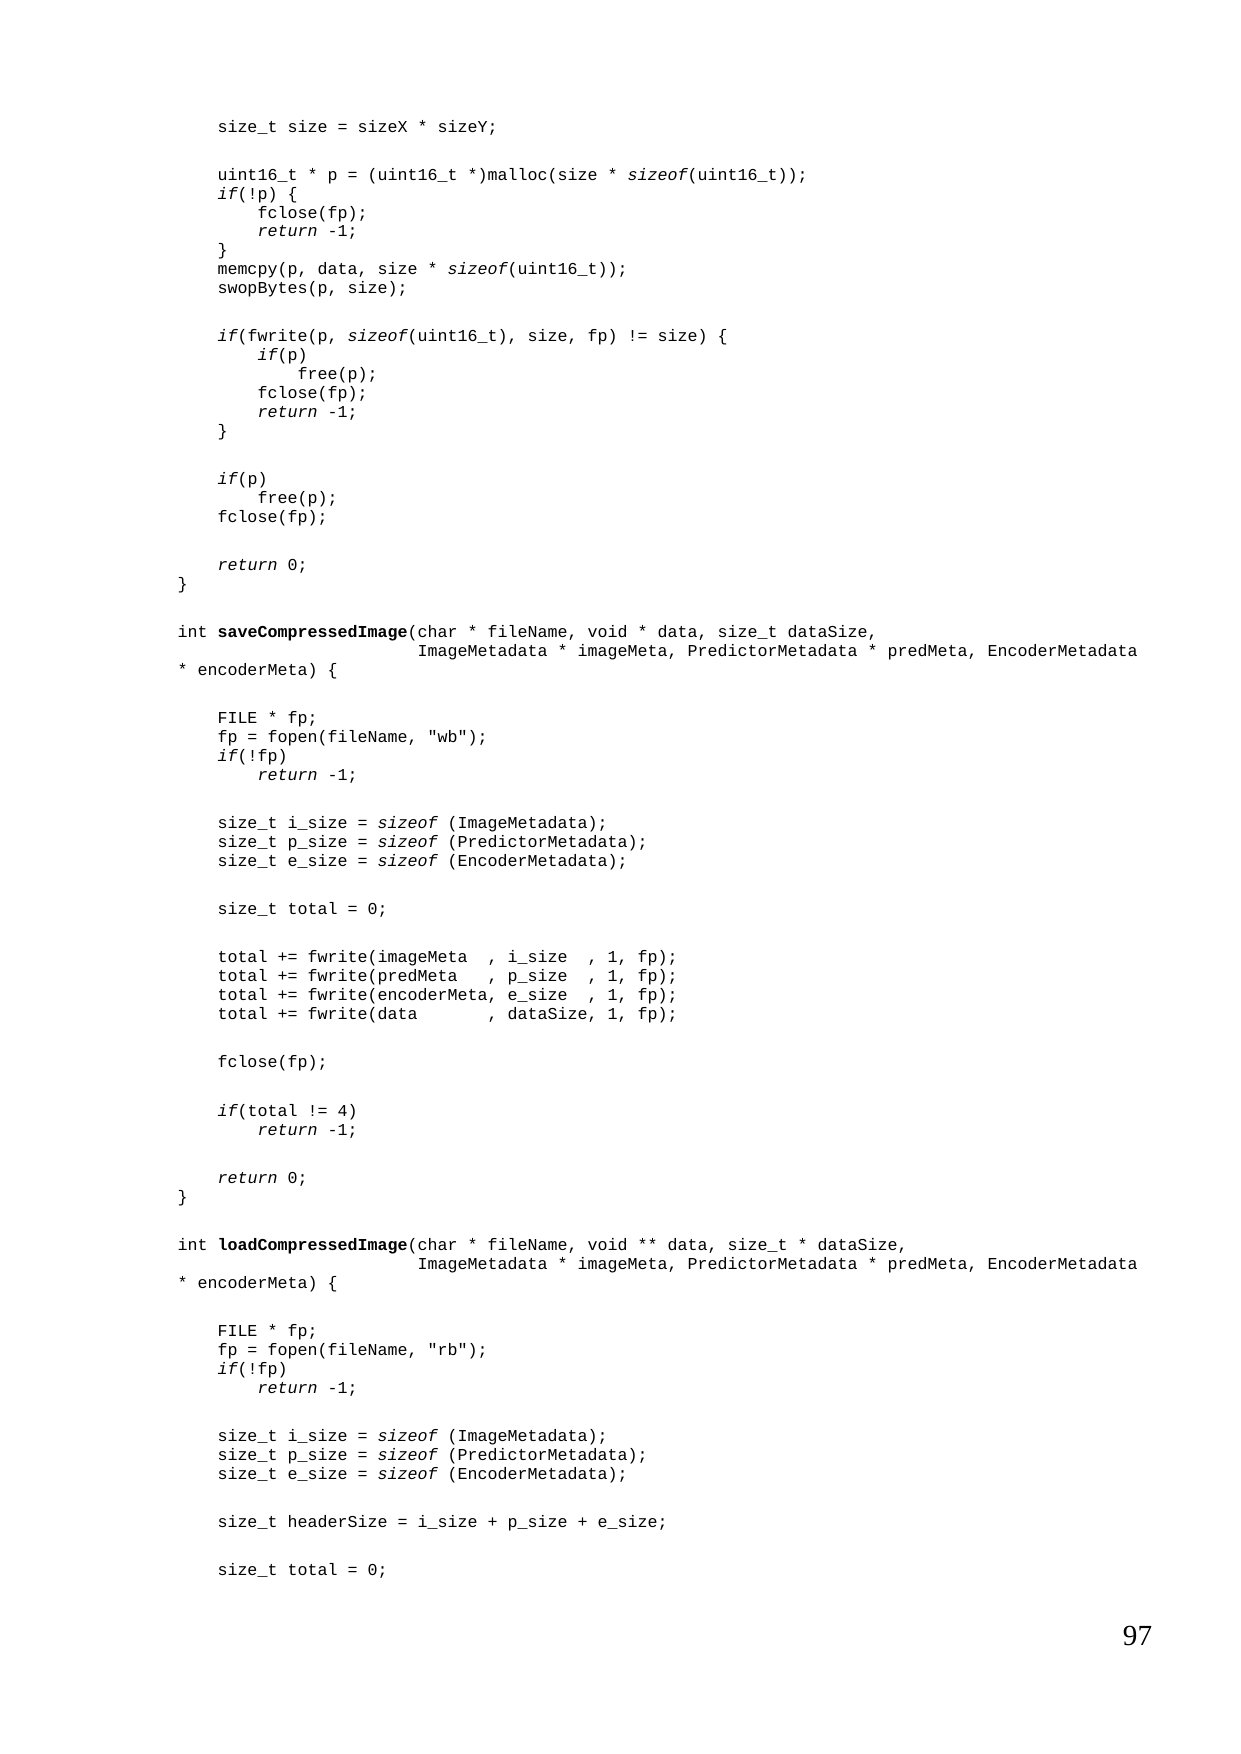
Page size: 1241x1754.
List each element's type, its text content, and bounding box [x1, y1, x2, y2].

text if(p) [177, 471, 1152, 489]
text fclose(fp); [177, 204, 1152, 223]
text swopBytes(p, size); [177, 279, 1152, 298]
text total += fwrite(imageMeta , i_size , 1, fp); [177, 949, 1152, 968]
text return -1; [177, 1121, 1152, 1140]
text int loadCompressedImage(char * fileName, void ** data, size_t * dataSize, [177, 1237, 1152, 1256]
text total += fwrite(data , dataSize, 1, fp); [177, 1006, 1152, 1024]
text size_t p_size = sizeof (PredictorMetadata); [177, 833, 1152, 852]
text total += fwrite(encoderMeta, e_size , 1, fp); [177, 987, 1152, 1006]
text size_t e_size = sizeof (EncoderMetadata); [177, 852, 1152, 871]
text ImageMetadata * imageMeta, PredictorMetadata * predMeta, EncoderMetadata * encoderMeta) { [177, 1256, 1152, 1293]
text return -1; [177, 403, 1152, 422]
text size_t i_size = sizeof (ImageMetadata); [177, 1428, 1152, 1446]
text return -1; [177, 766, 1152, 785]
text fclose(fp); [177, 384, 1152, 403]
text } [177, 1188, 1152, 1207]
text if(!fp) [177, 1360, 1152, 1379]
text free(p); [177, 489, 1152, 508]
text fclose(fp); [177, 1054, 1152, 1073]
text } [177, 422, 1152, 441]
text if(fwrite(p, sizeof(uint16_t), size, fp) != size) { [177, 328, 1152, 347]
text } [177, 575, 1152, 594]
text size_t total = 0; [177, 1562, 1152, 1581]
text return 0; [177, 557, 1152, 575]
text if(!fp) [177, 747, 1152, 766]
text fp = fopen(fileName, "rb"); [177, 1342, 1152, 1360]
text if(p) [177, 347, 1152, 366]
text size_t total = 0; [177, 901, 1152, 919]
text FILE * fp; [177, 710, 1152, 729]
text size_t i_size = sizeof (ImageMetadata); [177, 815, 1152, 833]
text if(!p) { [177, 185, 1152, 204]
text return -1; [177, 223, 1152, 242]
text fp = fopen(fileName, "wb"); [177, 729, 1152, 747]
text } [177, 242, 1152, 261]
text size_t e_size = sizeof (EncoderMetadata); [177, 1465, 1152, 1484]
text FILE * fp; [177, 1323, 1152, 1342]
text size_t headerSize = i_size + p_size + e_size; [177, 1514, 1152, 1532]
text total += fwrite(predMeta , p_size , 1, fp); [177, 968, 1152, 987]
text fclose(fp); [177, 508, 1152, 527]
text return 0; [177, 1169, 1152, 1188]
text int saveCompressedImage(char * fileName, void * data, size_t dataSize, [177, 624, 1152, 643]
text if(total != 4) [177, 1102, 1152, 1121]
text size_t p_size = sizeof (PredictorMetadata); [177, 1446, 1152, 1465]
text return -1; [177, 1379, 1152, 1398]
text free(p); [177, 366, 1152, 384]
text ImageMetadata * imageMeta, PredictorMetadata * predMeta, EncoderMetadata * encoderMeta) { [177, 643, 1152, 680]
text memcpy(p, data, size * sizeof(uint16_t)); [177, 261, 1152, 279]
text uint16_t * p = (uint16_t *)malloc(size * sizeof(uint16_t)); [177, 166, 1152, 185]
text size_t size = sizeX * sizeY; [177, 118, 1152, 137]
